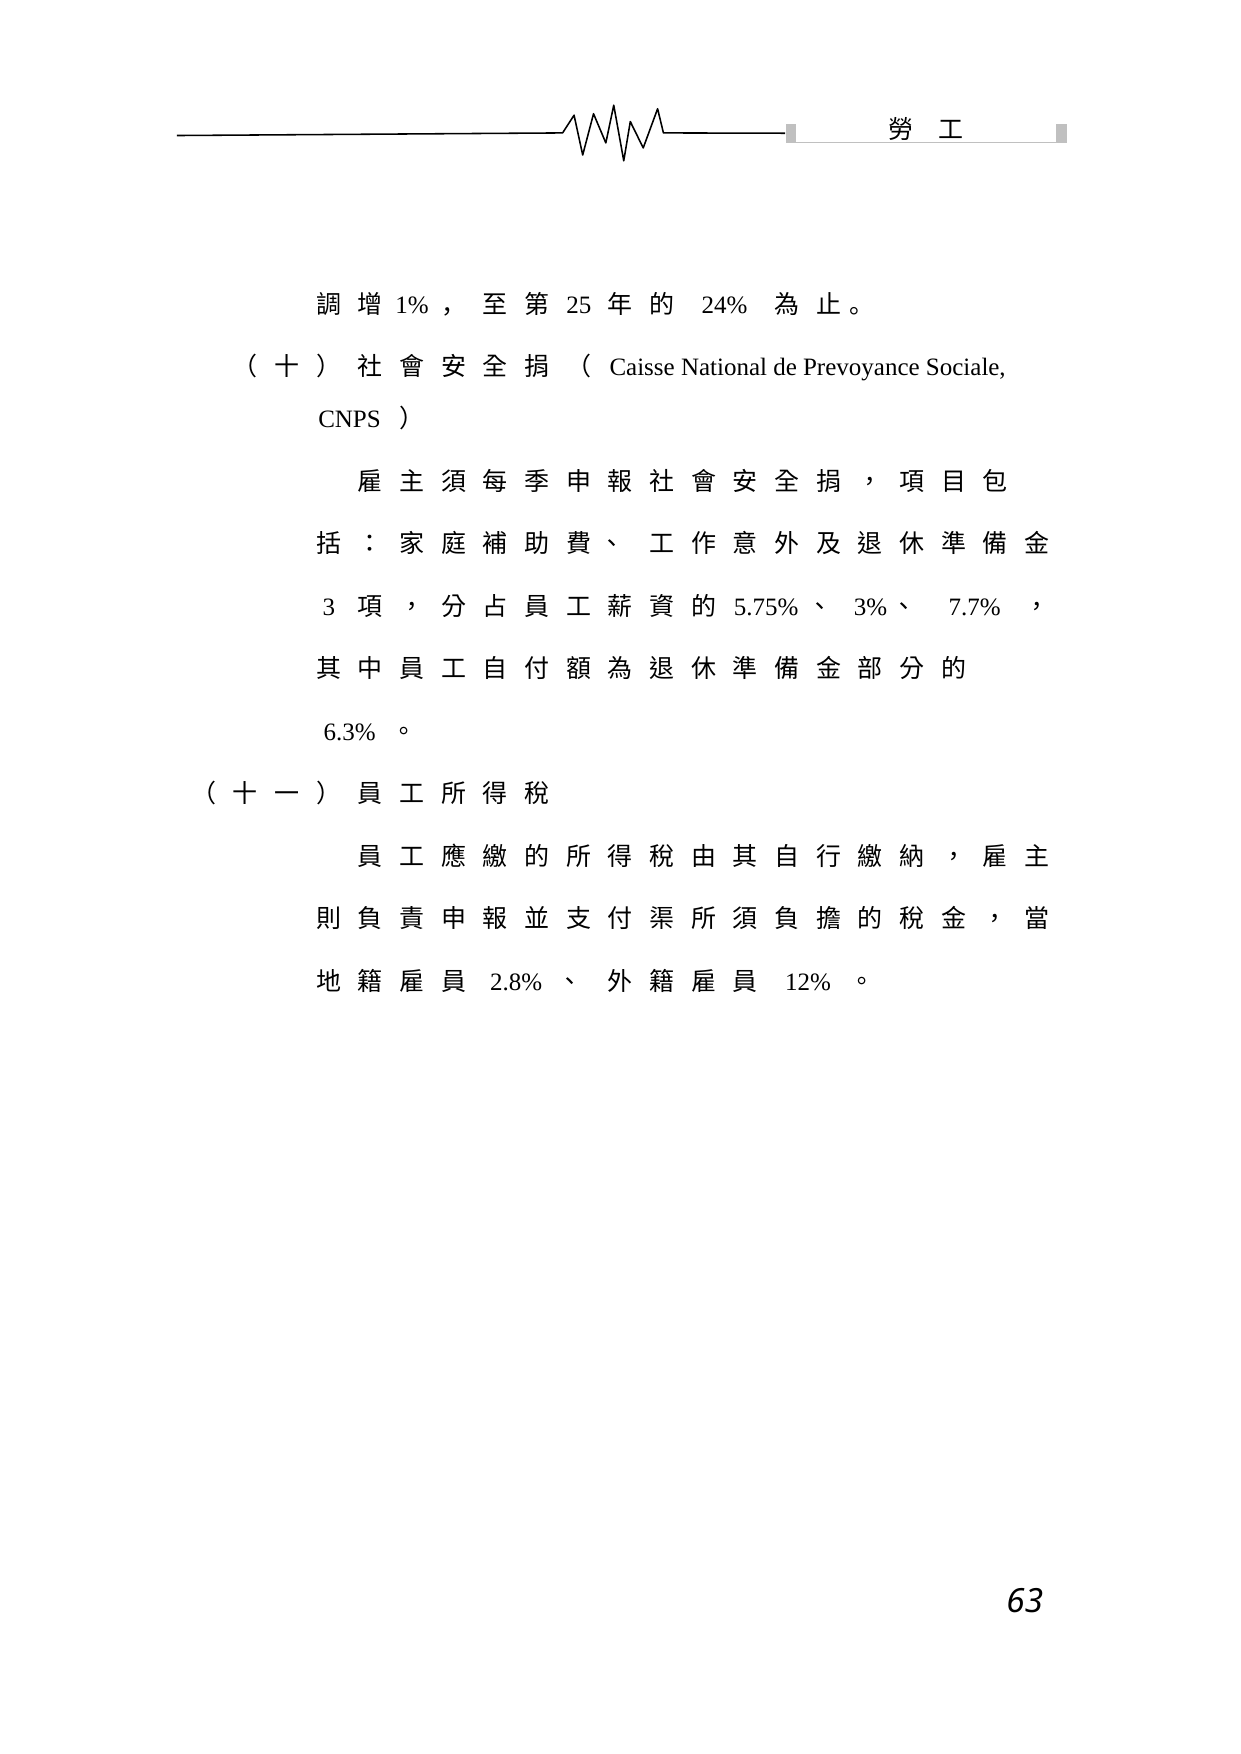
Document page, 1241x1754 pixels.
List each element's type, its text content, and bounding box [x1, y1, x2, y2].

text 雇主須每季申報社會安全捐，項目包括：家庭補助費、工作意外及退休準備金3項，分占員工薪資的5.75%、3%、7.7%，其中員工自付額為退休準備金部分的6.3%。 [281, 438, 1058, 750]
text （十）社會安全捐（Caisse National de Prevoyance Sociale, CNPS） [207, 313, 1058, 438]
text 員工應繳的所得稅由其自行繳納，雇主則負責申報並支付渠所須負擔的稅金，當地籍雇員2.8%、外籍雇員12%。 [281, 813, 1058, 1000]
text 調增1%，至第25年的24%為止。 [281, 250, 1058, 313]
text （十一）員工所得稅 [183, 750, 1058, 813]
